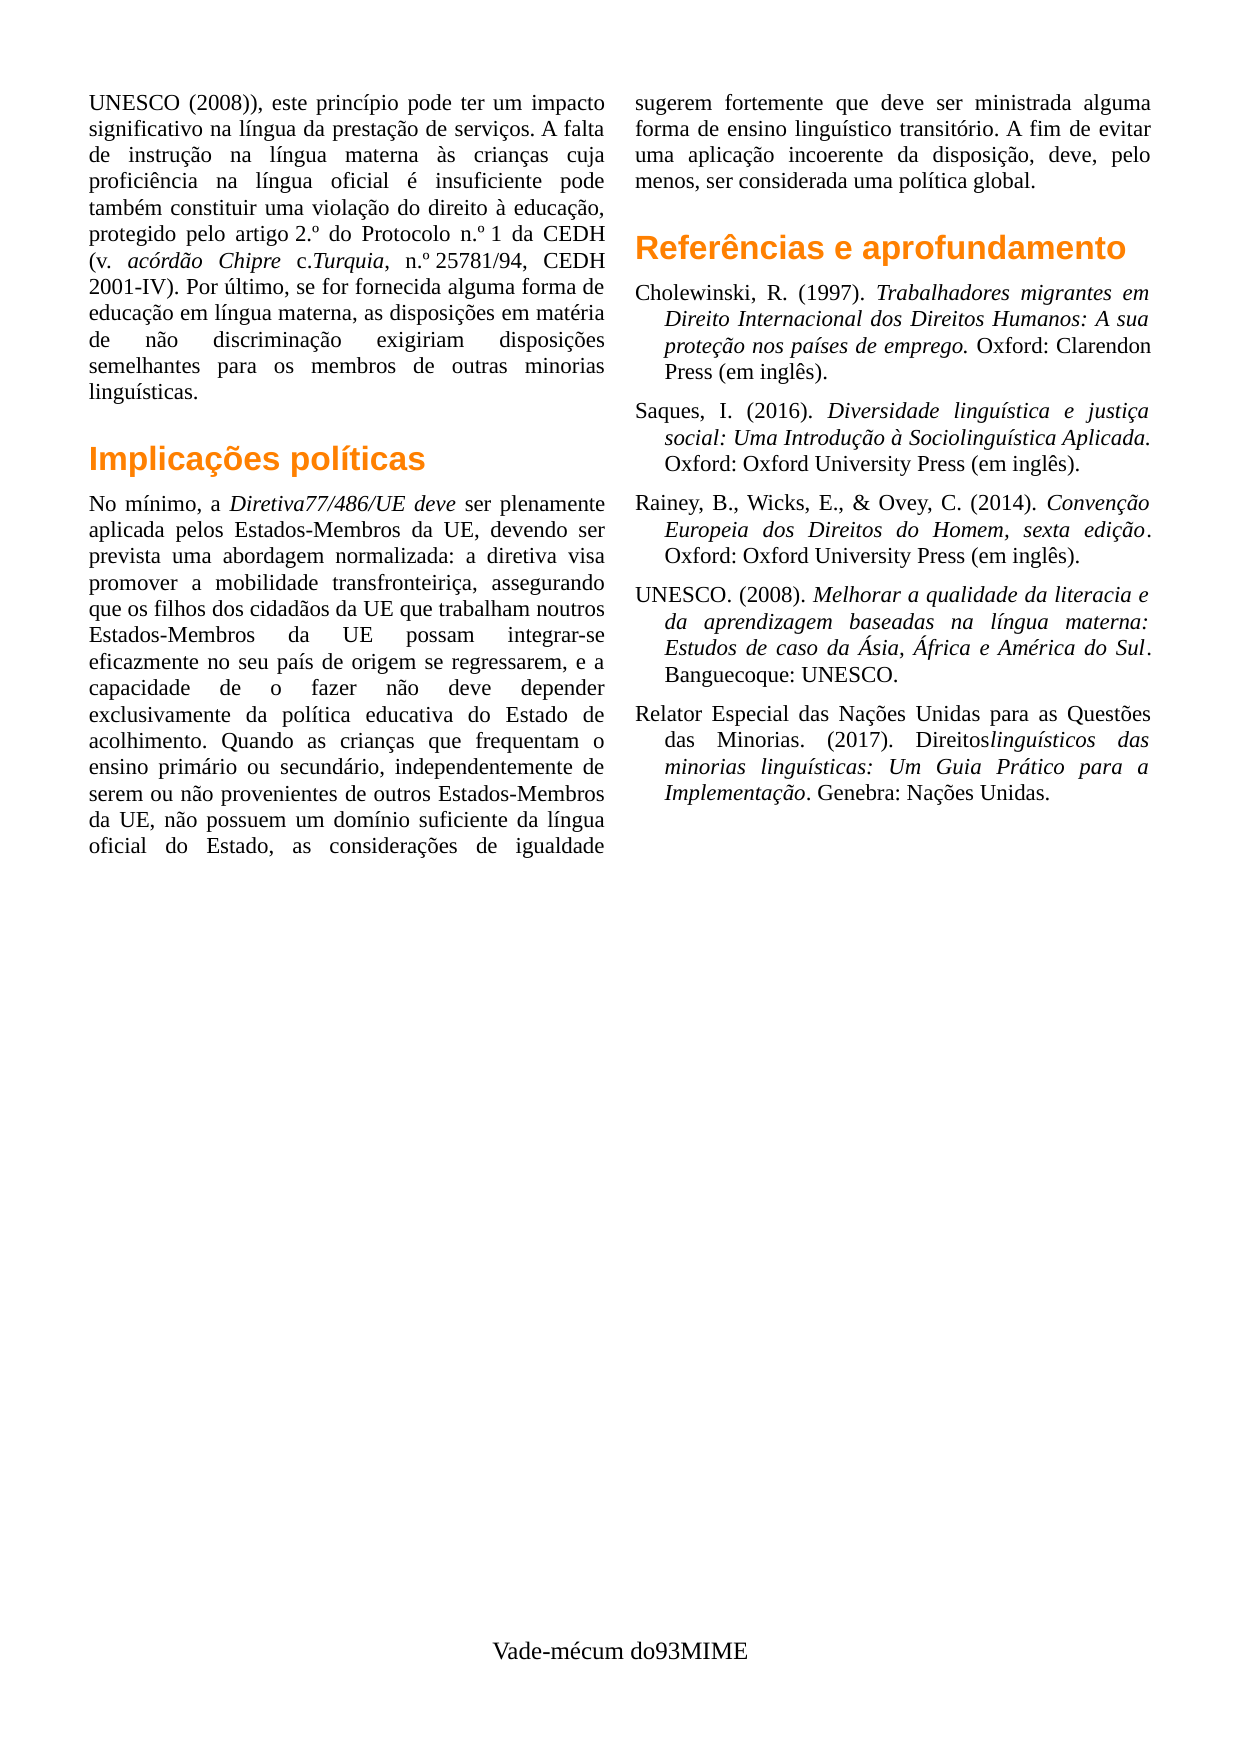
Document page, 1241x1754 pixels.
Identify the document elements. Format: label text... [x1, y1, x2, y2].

text Rainey, B., Wicks, E., & Ovey, C. (2014). Convenção Europeia dos Direitos do Homem, sexta edição. Oxford: Oxford University Press (em inglês). [635, 489, 1152, 568]
text UNESCO. (2008). Melhorar a qualidade da literacia e da aprendizagem baseadas na língua materna: Estudos de caso da Ásia, África e América do Sul. Banguecoque: UNESCO. [635, 582, 1152, 687]
text sugerem fortemente que deve ser ministrada alguma forma de ensino linguístico transitório. A fim de evitar uma aplicação incoerente da disposição, deve, pelo menos, ser considerada uma política global. [635, 88, 1152, 194]
text Saques, I. (2016). Diversidade linguística e justiça social: Uma Introdução à Sociolinguística Aplicada. Oxford: Oxford University Press (em inglês). [635, 397, 1152, 476]
text Relator Especial das Nações Unidas para as Questões das Minorias. (2017). Direitoslinguísticos das minorias linguísticas: Um Guia Prático para a Implementação. Genebra: Nações Unidas. [635, 700, 1152, 805]
text No mínimo, a Diretiva77/486/UE deve ser plenamente aplicada pelos Estados-Membros da UE, devendo ser prevista uma abordagem normalizada: a diretiva visa promover a mobilidade transfronteiriça, assegurando que os filhos dos cidadãos da UE que trabalham noutros Estados-Membros da UE possam integrar-se eficazmente no seu país de origem se regressarem, e a capacidade de o fazer não deve depender exclusivamente da política educativa do Estado de acolhimento. Quando as crianças que frequentam o ensino primário ou secundário, independentemente de serem ou não provenientes de outros Estados-Membros da UE, não possuem um domínio suficiente da língua oficial do Estado, as considerações de igualdade [88, 490, 605, 859]
subtitle Implicações políticas [88, 439, 605, 477]
text UNESCO (2008)), este princípio pode ter um impacto significativo na língua da prestação de serviços. A falta de instrução na língua materna às crianças cuja proficiência na língua oficial é insuficiente pode também constituir uma violação do direito à educação, protegido pelo artigo 2.º do Protocolo n.º 1 da CEDH (v. acórdão Chipre c.Turquia, n.º 25781/94, CEDH 2001-IV). Por último, se for fornecida alguma forma de educação em língua materna, as disposições em matéria de não discriminação exigiriam disposições semelhantes para os membros de outras minorias linguísticas. [88, 88, 605, 405]
subtitle Referências e aprofundamento [635, 228, 1152, 266]
text Cholewinski, R. (1997). Trabalhadores migrantes em Direito Internacional dos Direitos Humanos: A sua proteção nos países de emprego. Oxford: Clarendon Press (em inglês). [635, 279, 1152, 384]
